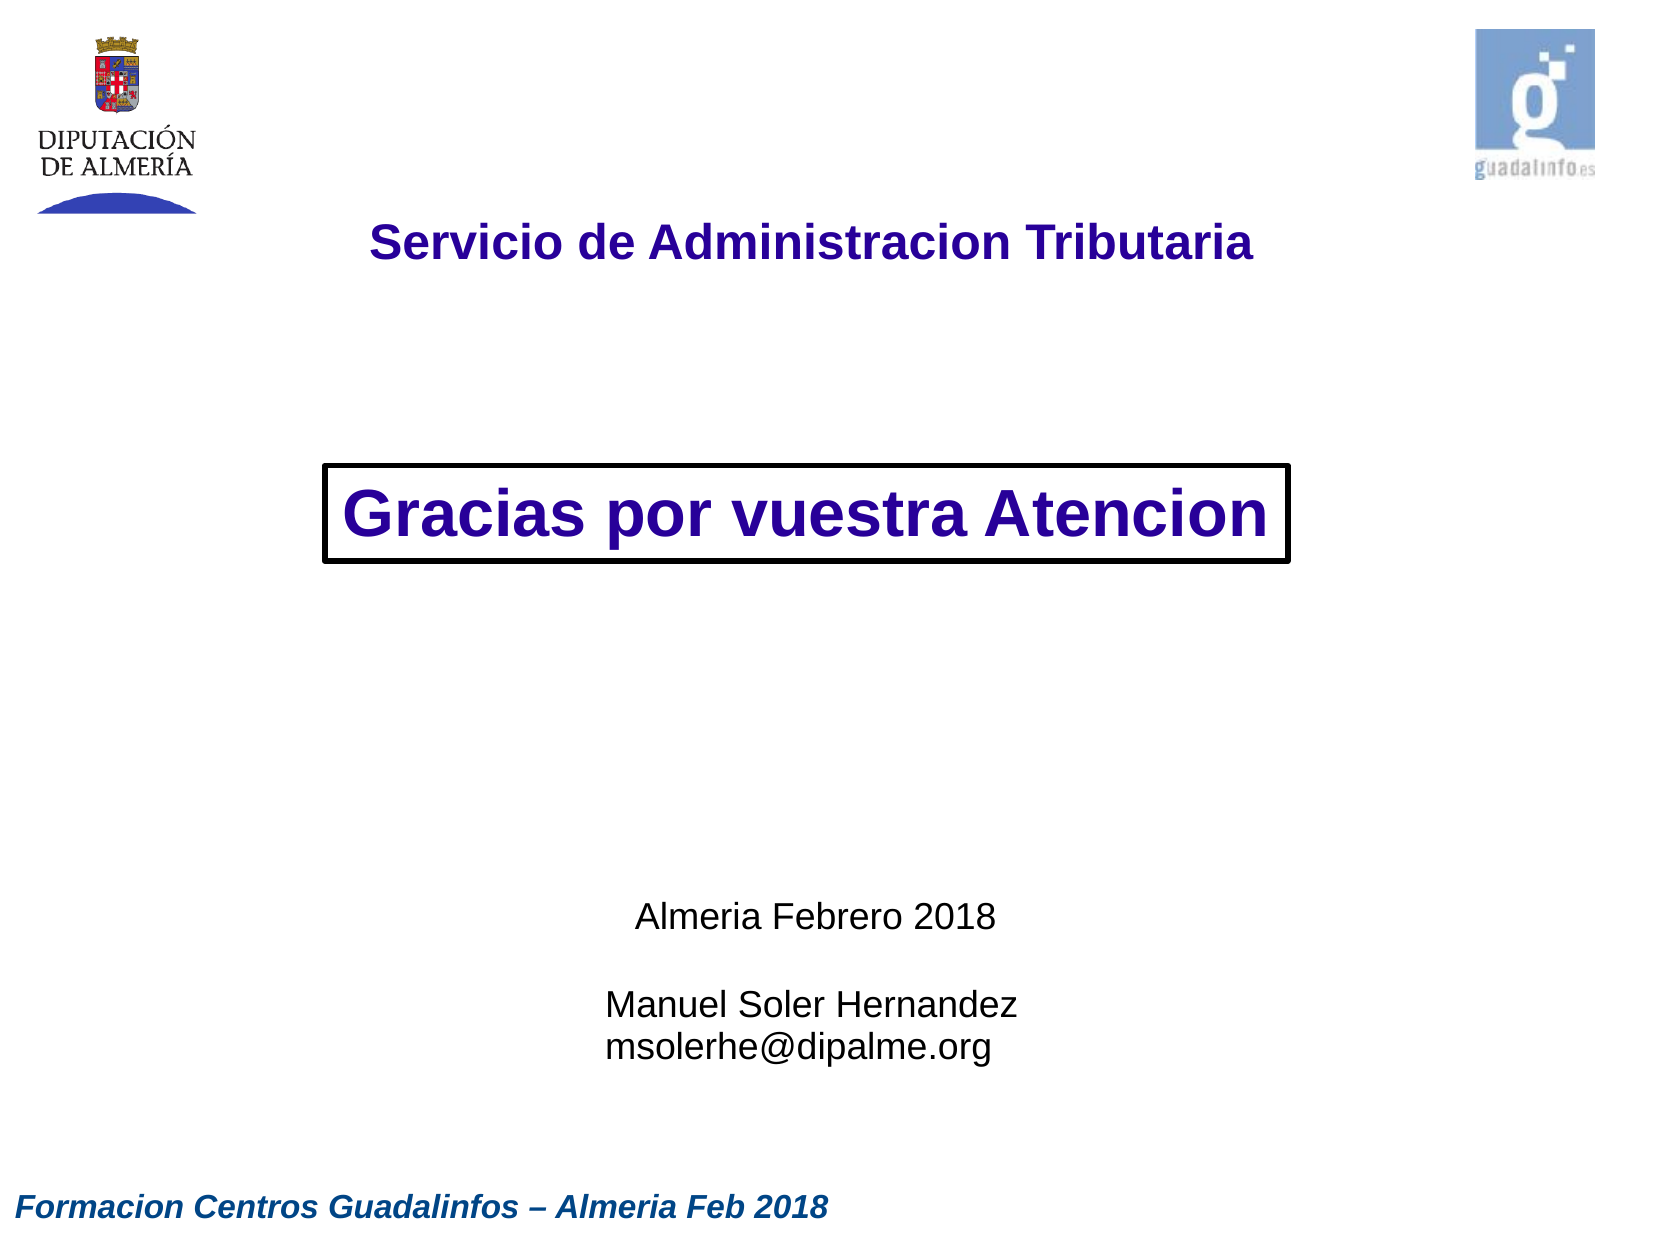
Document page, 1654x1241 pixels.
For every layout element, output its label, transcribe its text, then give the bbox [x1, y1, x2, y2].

text_box Formacion Centros Guadalinfos – Almeria Feb 2018 [0, 1181, 845, 1234]
text_box Gracias por vuestra Atencion [324, 465, 1288, 562]
text_box Manuel Soler Hernandez msolerhe@dipalme.org [590, 976, 1034, 1076]
picture [1475, 29, 1595, 180]
text_box Servicio de Administracion Tributaria [354, 206, 1269, 325]
text_box Almeria Febrero 2018 [620, 888, 1012, 945]
picture [29, 29, 207, 237]
